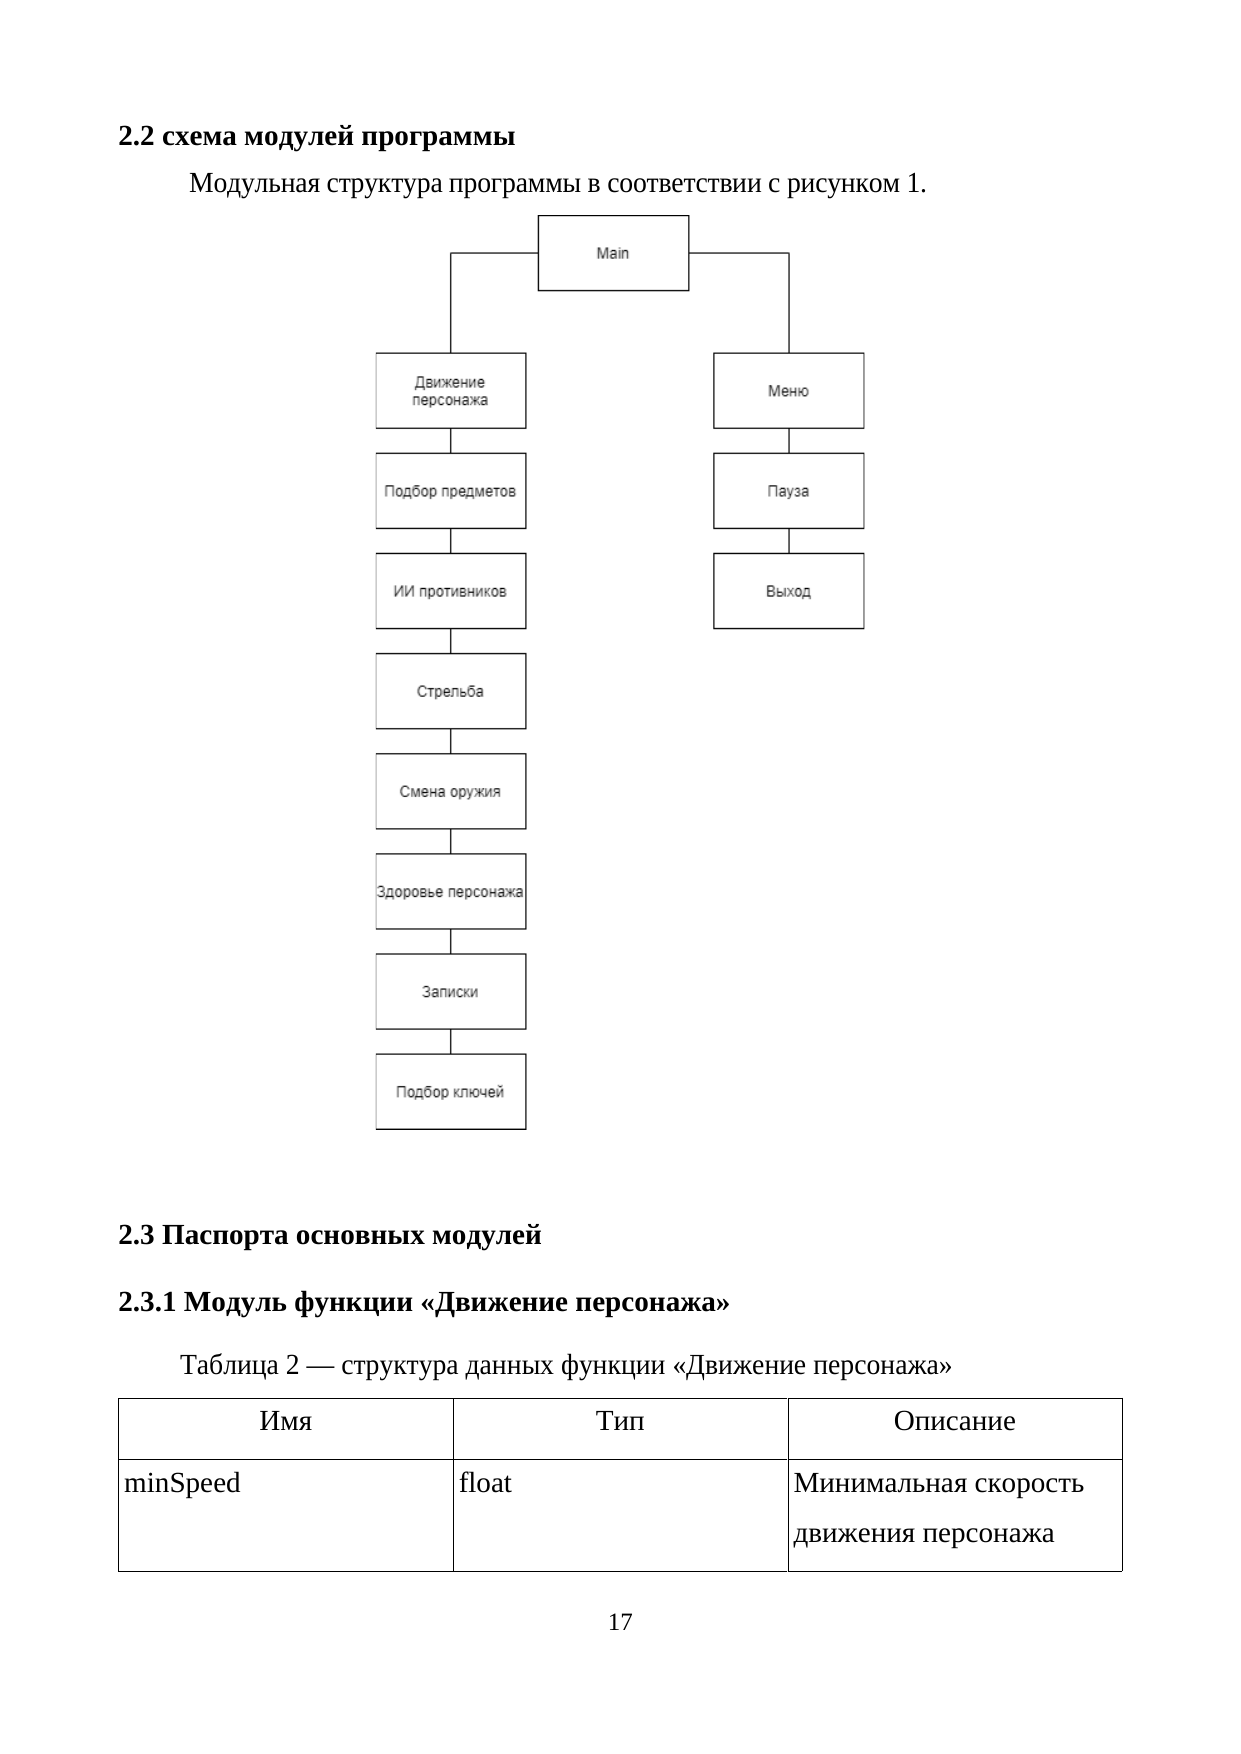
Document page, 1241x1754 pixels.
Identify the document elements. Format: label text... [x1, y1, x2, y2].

table_header Описание [789, 1399, 1122, 1459]
table_header Тип [454, 1399, 787, 1459]
table_cell minSpeed [119, 1460, 453, 1571]
text Модульная структура программы в соответствии с рисунком 1. [118, 165, 1087, 199]
table_cell Минимальная скорость движения персонажа [789, 1460, 1122, 1571]
subtitle Таблица 2 — структура данных функции «Движение персонажа» [180, 1347, 1122, 1381]
table_cell float [454, 1460, 787, 1571]
subtitle 2.3.1 Модуль функции «Движение персонажа» [118, 1284, 1122, 1318]
subtitle 2.2 схема модулей программы [118, 118, 1122, 152]
picture [375, 215, 865, 1130]
table_header Имя [119, 1399, 453, 1459]
subtitle 2.3 Паспорта основных модулей [118, 1217, 1122, 1251]
